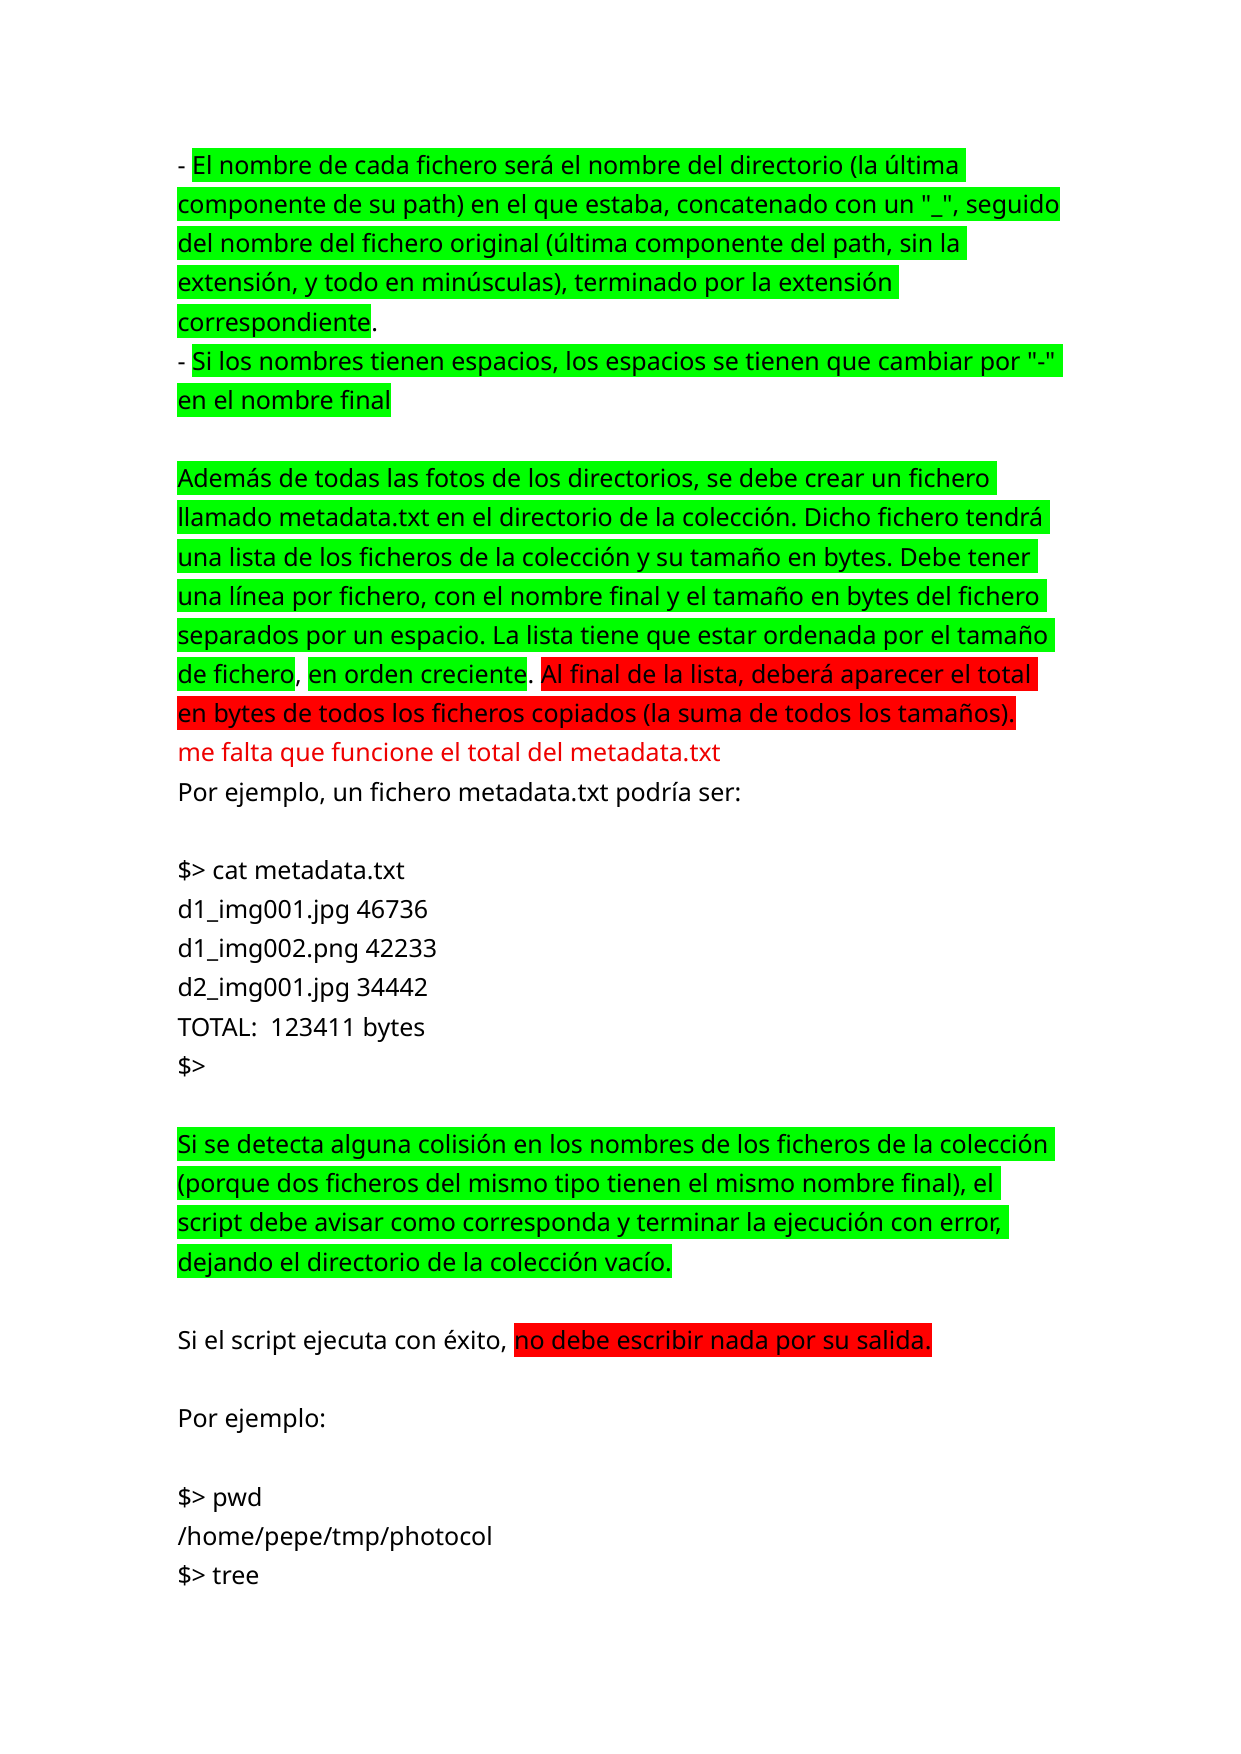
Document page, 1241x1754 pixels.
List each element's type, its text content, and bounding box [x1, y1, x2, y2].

text - El nombre de cada fichero será el nombre del directorio (la última componente de su path) en el que estaba, concatenado con un "_", seguido del nombre del fichero original (última componente del path, sin la extensión, y todo en minúsculas), terminado por la extensión correspondiente. - Si los nombres tienen espacios, los espacios se tienen que cambiar por "-" en el nombre final Además de todas las fotos de los directorios, se debe crear un fichero llamado metadata.txt en el directorio de la colección. Dicho fichero tendrá una lista de los ficheros de la colección y su tamaño en bytes. Debe tener una línea por fichero, con el nombre final y el tamaño en bytes del fichero separados por un espacio. La lista tiene que estar ordenada por el tamaño de fichero, en orden creciente. Al final de la lista, deberá aparecer el total en bytes de todos los ficheros copiados (la suma de todos los tamaños). me falta que funcione el total del metadata.txt Por ejemplo, un fichero metadata.txt podría ser: $> cat metadata.txt d1_img001.jpg 46736 d1_img002.png 42233 d2_img001.jpg 34442 TOTAL: 123411 bytes $> Si se detecta alguna colisión en los nombres de los ficheros de la colección (porque dos ficheros del mismo tipo tienen el mismo nombre final), el script debe avisar como corresponda y terminar la ejecución con error, dejando el directorio de la colección vacío. Si el script ejecuta con éxito, no debe escribir nada por su salida. Por ejemplo: $> pwd /home/pepe/tmp/photocol $> tree [177, 148, 1063, 1592]
